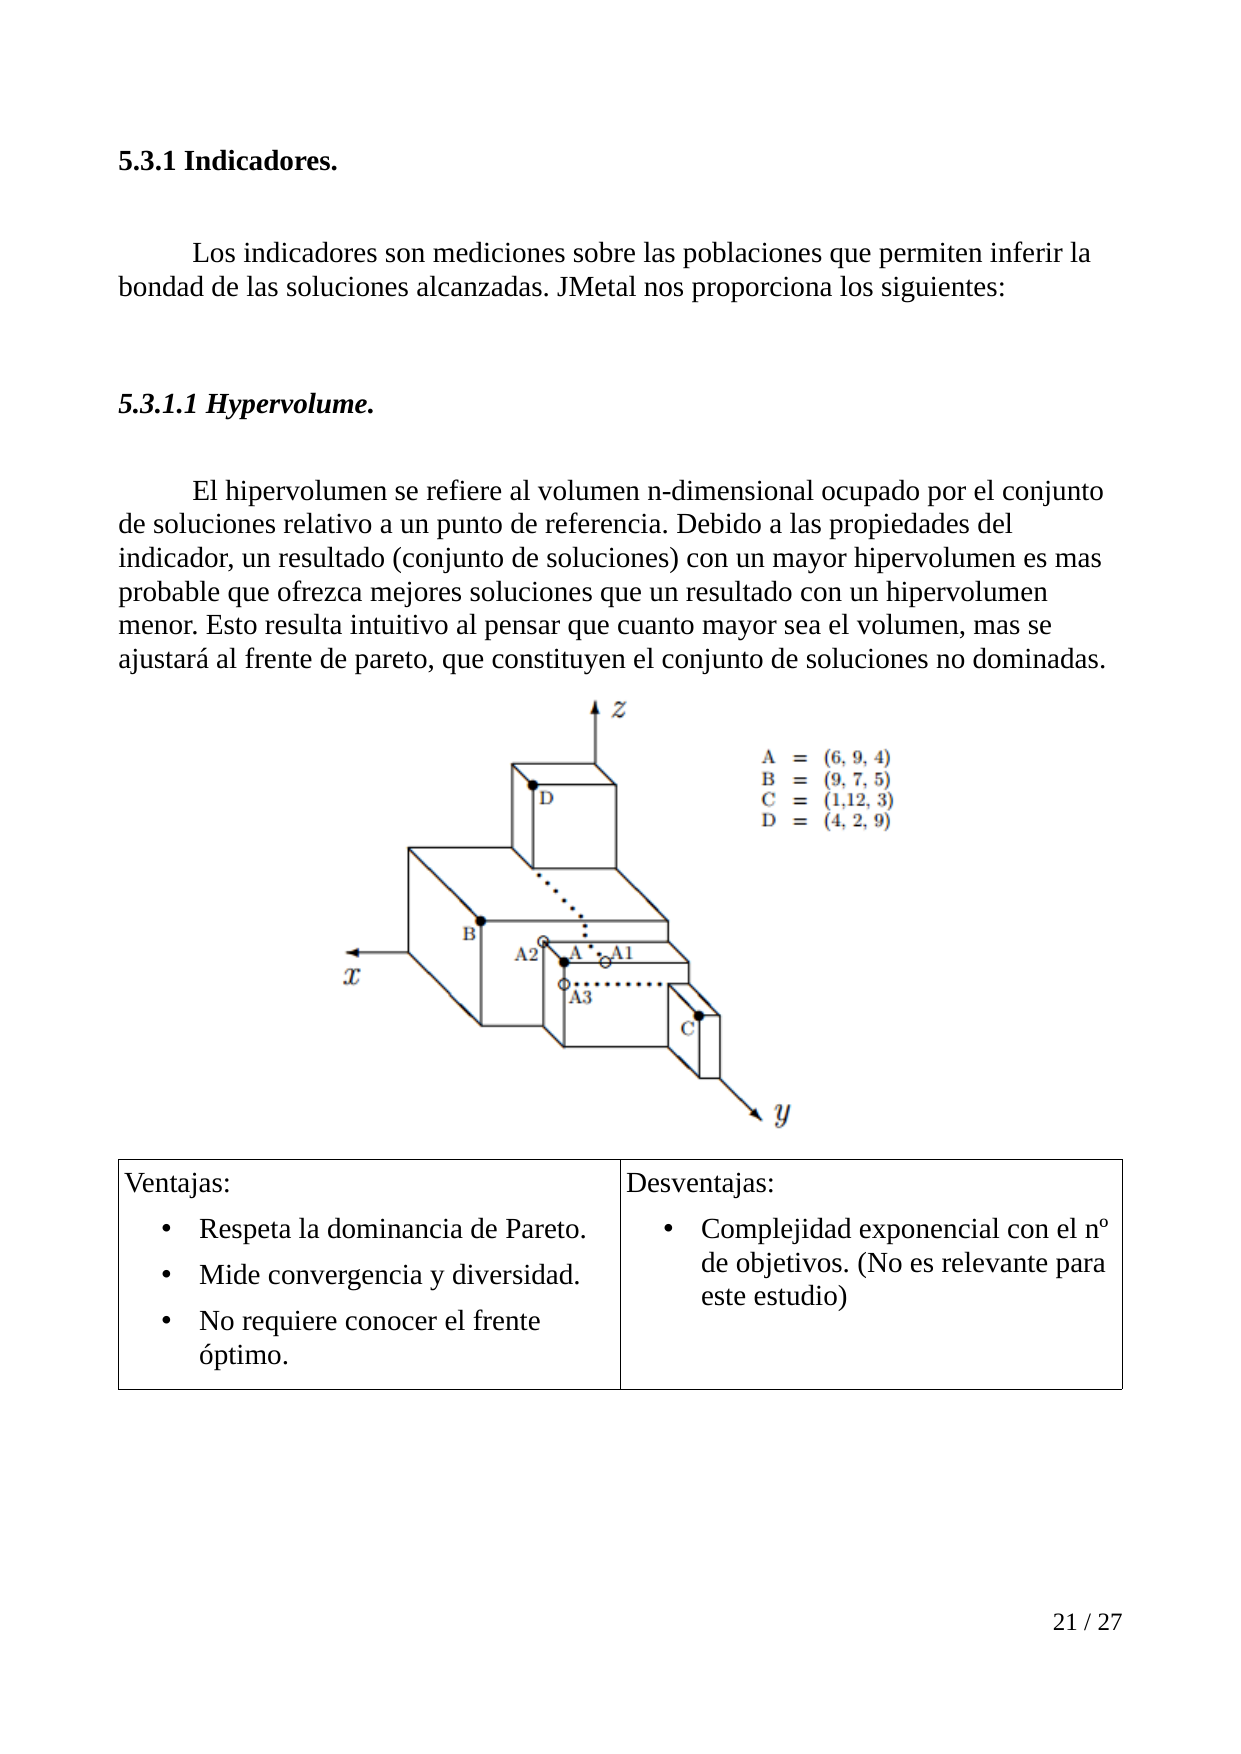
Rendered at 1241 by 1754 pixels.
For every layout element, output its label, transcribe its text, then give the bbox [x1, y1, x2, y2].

text Los indicadores son mediciones sobre las poblaciones que permiten inferir la bondad de las soluciones alcanzadas. JMetal nos proporciona los siguientes: [118, 235, 1122, 302]
table_header Ventajas: Respeta la dominancia de Pareto. Mide convergencia y diversidad. No requiere conocer el frente óptimo. [119, 1160, 620, 1389]
text El hipervolumen se refiere al volumen n-dimensional ocupado por el conjunto de soluciones relativo a un punto de referencia. Debido a las propiedades del indicador, un resultado (conjunto de soluciones) con un mayor hipervolumen es mas probable que ofrezca mejores soluciones que un resultado con un hipervolumen menor. Esto resulta intuitivo al pensar que cuanto mayor sea el volumen, mas se ajustará al frente de pareto, que constituyen el conjunto de soluciones no dominadas. [118, 473, 1122, 674]
subtitle 5.3.1.1 Hypervolume. [118, 386, 1122, 419]
table_header Desventajas: Complejidad exponencial con el nº de objetivos. (No es relevante para este estudio) [621, 1160, 1122, 1389]
subtitle 5.3.1 Indicadores. [118, 143, 1122, 177]
